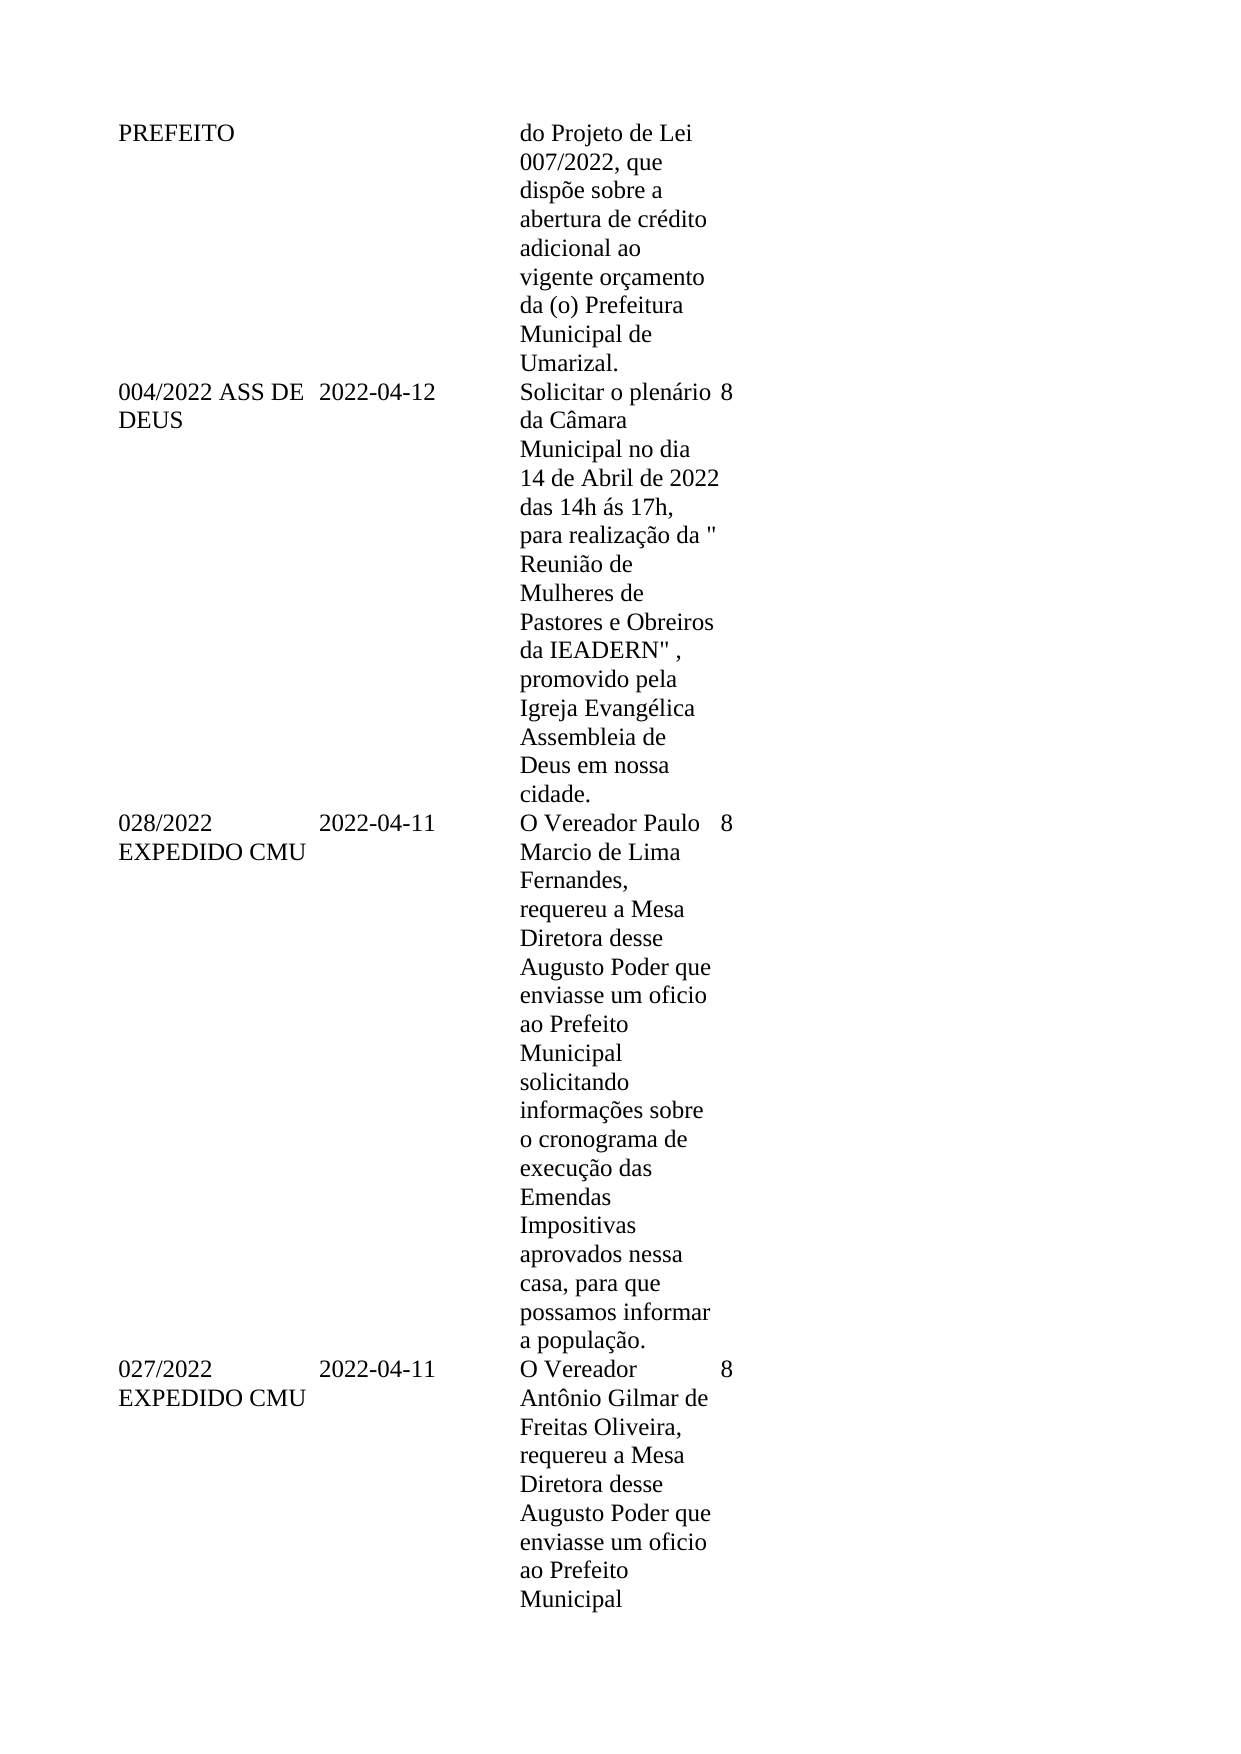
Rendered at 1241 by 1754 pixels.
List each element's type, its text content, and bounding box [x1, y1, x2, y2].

table_cell [921, 118, 1122, 377]
table_cell [921, 377, 1122, 808]
table_cell 2022-04-12 [319, 377, 519, 808]
table_cell Solicitar o plenário da Câmara Municipal no dia 14 de Abril de 2022 das 14h ás 17h, para realização da " Reunião de Mulheres de Pastores e Obreiros da IEADERN" , promovido pela Igreja Evangélica Assembleia de Deus em nossa cidade. [520, 377, 720, 808]
table_cell [921, 1354, 1122, 1613]
table_cell PREFEITO [118, 118, 319, 377]
table_cell 004/2022 ASS DE DEUS [118, 377, 319, 808]
table_cell [720, 118, 921, 377]
table_cell [921, 808, 1122, 1354]
table_cell 027/2022 EXPEDIDO CMU [118, 1354, 319, 1613]
table_cell 028/2022 EXPEDIDO CMU [118, 808, 319, 1354]
table_cell 8 [720, 1354, 921, 1613]
table_cell 2022-04-11 [319, 808, 519, 1354]
table_cell 8 [720, 377, 921, 808]
table_cell do Projeto de Lei 007/2022, que dispõe sobre a abertura de crédito adicional ao vigente orçamento da (o) Prefeitura Municipal de Umarizal. [520, 118, 720, 377]
table_cell O Vereador Antônio Gilmar de Freitas Oliveira, requereu a Mesa Diretora desse Augusto Poder que enviasse um oficio ao Prefeito Municipal [520, 1354, 720, 1613]
table_cell O Vereador Paulo Marcio de Lima Fernandes, requereu a Mesa Diretora desse Augusto Poder que enviasse um oficio ao Prefeito Municipal solicitando informações sobre o cronograma de execução das Emendas Impositivas aprovados nessa casa, para que possamos informar a população. [520, 808, 720, 1354]
table_cell [319, 118, 519, 377]
table_cell 8 [720, 808, 921, 1354]
table_cell 2022-04-11 [319, 1354, 519, 1613]
